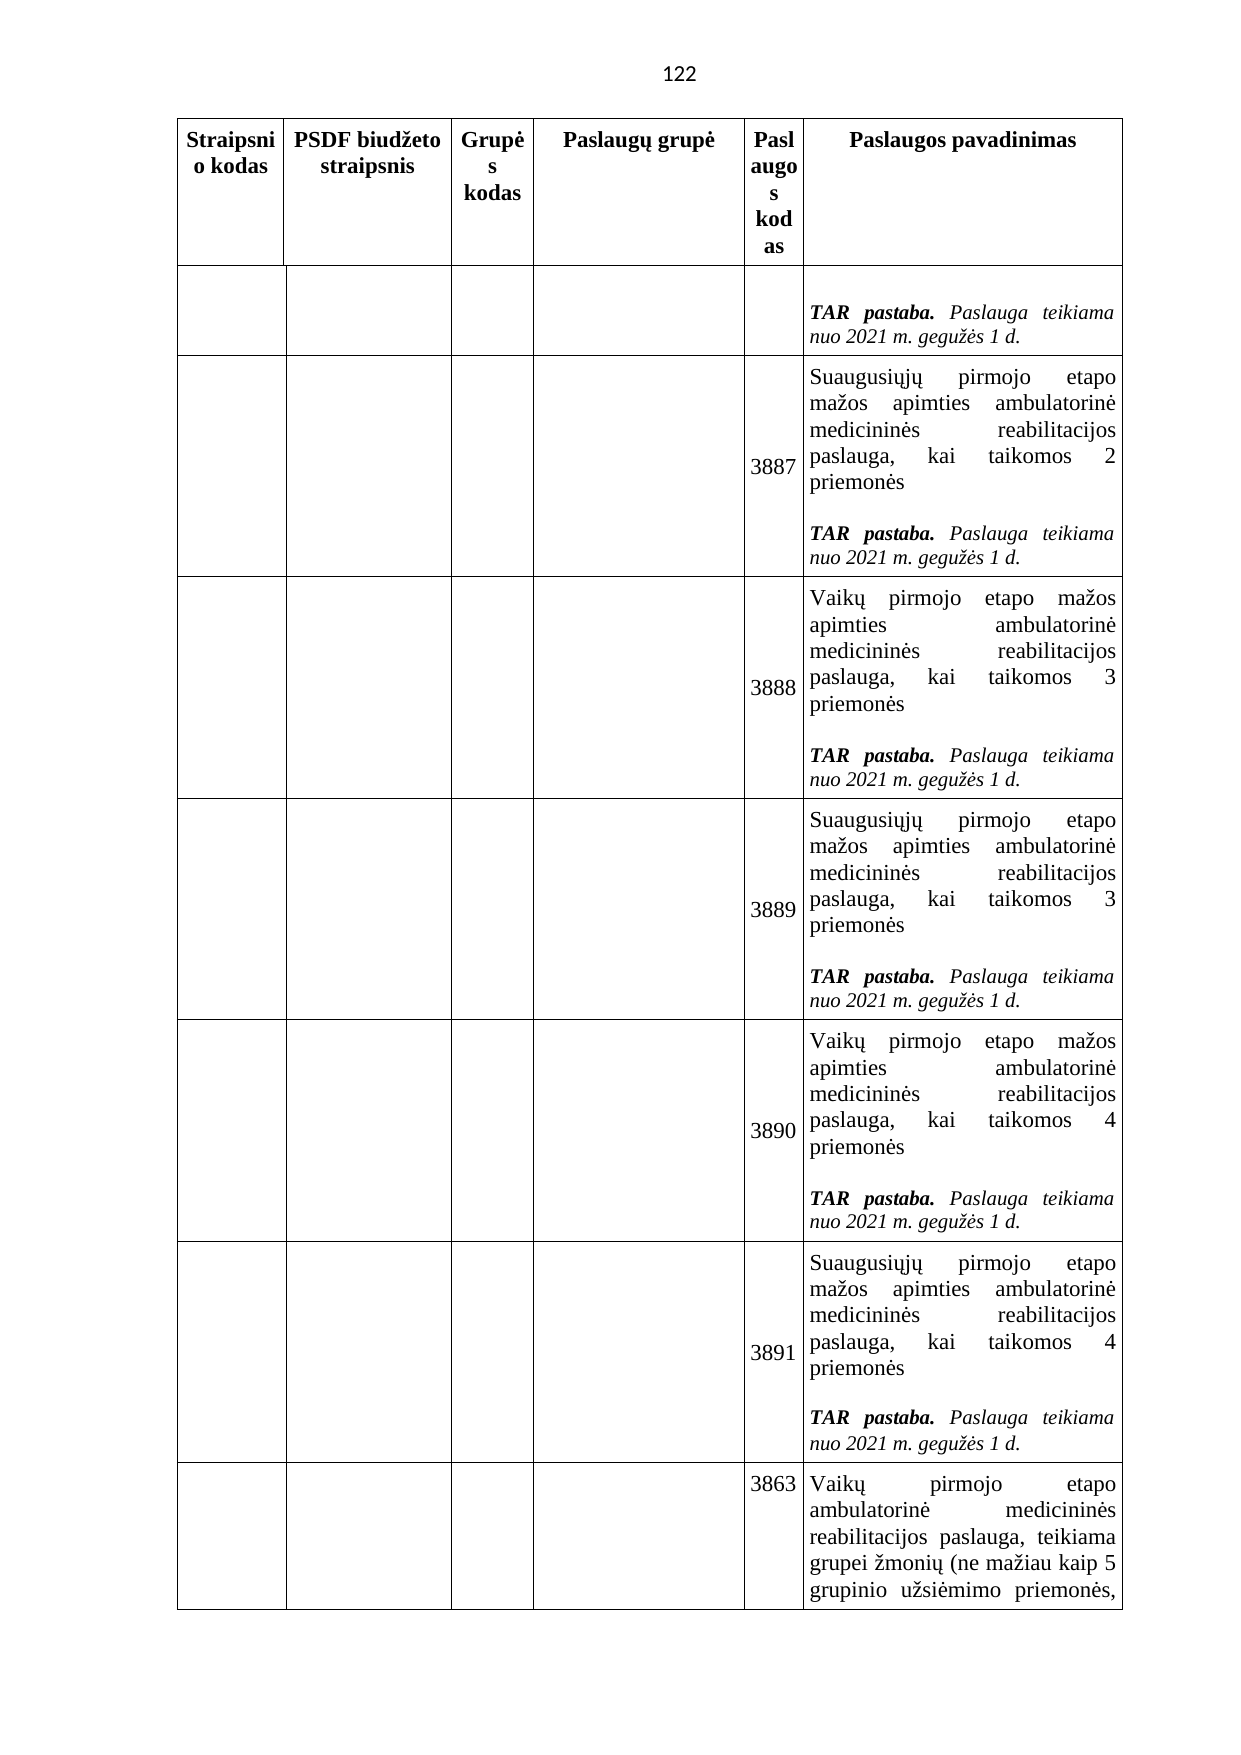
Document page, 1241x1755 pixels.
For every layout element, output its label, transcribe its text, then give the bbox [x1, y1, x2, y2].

table_cell Suaugusiųjų pirmojo etapo mažos apimties ambulatorinė medicininės reabilitacijos paslauga, kai taikomos 3 priemonės TAR pastaba. Paslauga teikiama nuo 2021 m. gegužės 1 d. [804, 799, 1122, 1019]
table_cell [287, 799, 451, 1019]
table_cell [287, 1020, 451, 1241]
table_cell 3888 [745, 577, 803, 798]
table_cell [452, 1020, 533, 1241]
table_cell [452, 577, 533, 798]
table_header Straipsnio kodas [178, 119, 283, 265]
table_cell [178, 799, 286, 1019]
table_header Grupės kodas [452, 119, 533, 265]
table_cell [534, 577, 744, 798]
table_cell [534, 1020, 744, 1241]
table_cell [287, 1242, 451, 1462]
table_cell 3863 [745, 1463, 803, 1609]
table_cell [452, 799, 533, 1019]
table_cell [534, 356, 744, 576]
table_cell [287, 577, 451, 798]
table_cell [178, 1020, 286, 1241]
table_cell [534, 1463, 744, 1609]
table_cell [178, 577, 286, 798]
table_cell [534, 266, 744, 355]
table_cell [178, 266, 286, 355]
table_cell Vaikų pirmojo etapo mažos apimties ambulatorinė medicininės reabilitacijos paslauga, kai taikomos 3 priemonės TAR pastaba. Paslauga teikiama nuo 2021 m. gegužės 1 d. [804, 577, 1122, 798]
table_cell [287, 266, 451, 355]
table_cell [452, 266, 533, 355]
table_cell [287, 356, 451, 576]
table_cell [534, 799, 744, 1019]
table_cell Suaugusiųjų pirmojo etapo mažos apimties ambulatorinė medicininės reabilitacijos paslauga, kai taikomos 2 priemonės TAR pastaba. Paslauga teikiama nuo 2021 m. gegužės 1 d. [804, 356, 1122, 576]
table_cell [287, 1463, 451, 1609]
table_cell [745, 266, 803, 355]
table_cell Vaikų pirmojo etapo ambulatorinė medicininės reabilitacijos paslauga, teikiama grupei žmonių (ne mažiau kaip 5 grupinio užsiėmimo priemonės, [804, 1463, 1122, 1609]
table_cell 3890 [745, 1020, 803, 1241]
table_cell [178, 1242, 286, 1462]
table_cell [534, 1242, 744, 1462]
table_cell [178, 356, 286, 576]
table_cell 3891 [745, 1242, 803, 1462]
table_cell 3887 [745, 356, 803, 576]
table_cell Suaugusiųjų pirmojo etapo mažos apimties ambulatorinė medicininės reabilitacijos paslauga, kai taikomos 4 priemonės TAR pastaba. Paslauga teikiama nuo 2021 m. gegužės 1 d. [804, 1242, 1122, 1462]
table_cell [178, 1463, 286, 1609]
table_cell TAR pastaba. Paslauga teikiama nuo 2021 m. gegužės 1 d. [804, 266, 1122, 355]
table_header Paslaugos pavadinimas [804, 119, 1122, 265]
table_cell [452, 1242, 533, 1462]
table_header Paslaugų grupė [534, 119, 744, 265]
table_cell [452, 1463, 533, 1609]
table_header PSDF biudžeto straipsnis [284, 119, 451, 265]
table_cell 3889 [745, 799, 803, 1019]
table_header Paslaugos kodas [745, 119, 803, 265]
table_cell [452, 356, 533, 576]
table_cell Vaikų pirmojo etapo mažos apimties ambulatorinė medicininės reabilitacijos paslauga, kai taikomos 4 priemonės TAR pastaba. Paslauga teikiama nuo 2021 m. gegužės 1 d. [804, 1020, 1122, 1241]
